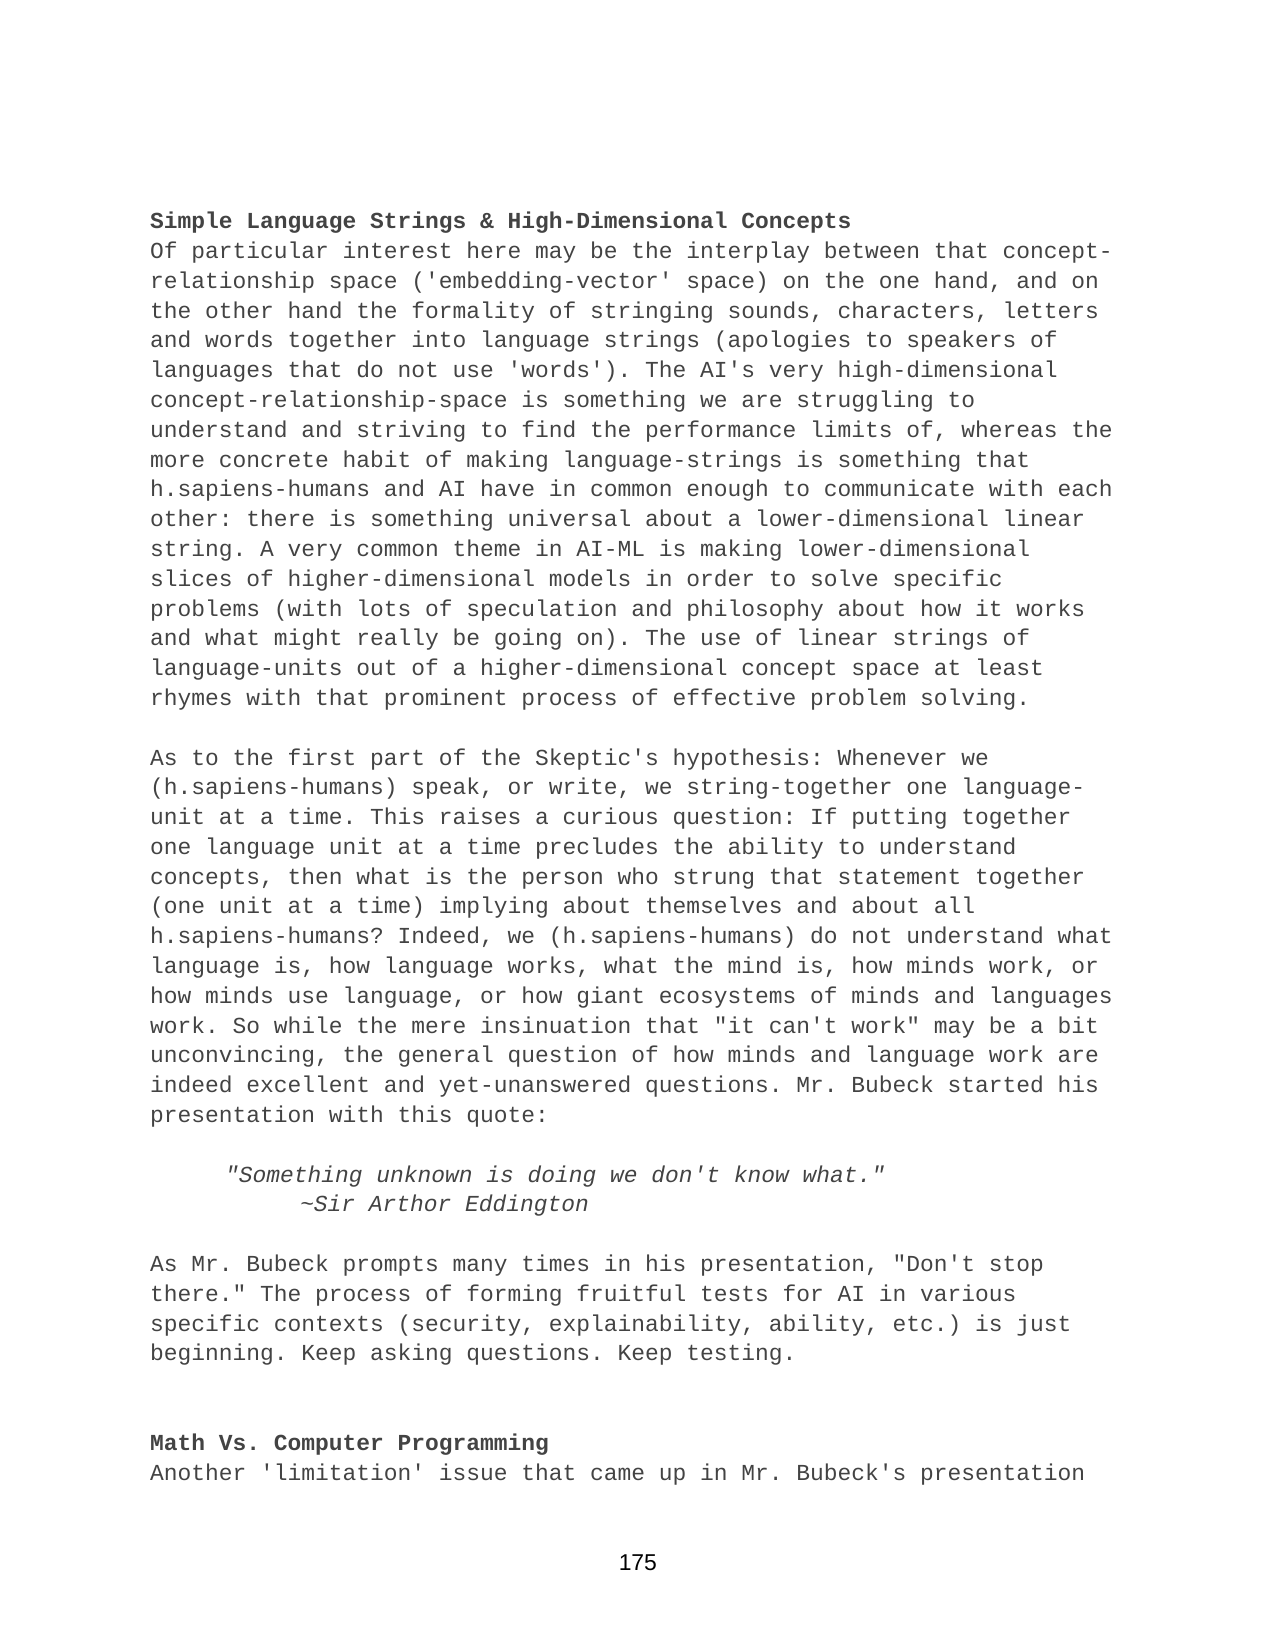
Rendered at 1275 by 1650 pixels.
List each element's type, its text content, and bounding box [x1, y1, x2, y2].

text Another 'limitation' issue that came up in Mr. Bubeck's presentation [150, 1461, 1125, 1487]
text As to the first part of the Skeptic's hypothesis: Whenever we (h.sapiens-humans) speak, or write, we string-together one language-unit at a time. This raises a curious question: If putting together one language unit at a time precludes the ability to understand concepts, then what is the person who strung that statement together (one unit at a time) implying about themselves and about all h.sapiens-humans? Indeed, we (h.sapiens-humans) do not understand what language is, how language works, what the mind is, how minds work, or how minds use language, or how giant ecosystems of minds and languages work. So while the mere insinuation that "it can't work" may be a bit unconvincing, the general question of how minds and language work are indeed excellent and yet-unanswered questions. Mr. Bubeck started his presentation with this quote: [150, 746, 1125, 1129]
text As Mr. Bubeck prompts many times in his presentation, "Don't stop there." The process of forming fruitful tests for AI in various specific contexts (security, explainability, ability, etc.) is just beginning. Keep asking questions. Keep testing. [150, 1252, 1125, 1368]
text Of particular interest here may be the interplay between that concept-relationship space ('embedding-vector' space) on the one hand, and on the other hand the formality of stringing sounds, characters, letters and words together into language strings (apologies to speakers of languages that do not use 'words'). The AI's very high-dimensional concept-relationship-space is something we are struggling to understand and striving to find the performance limits of, whereas the more concrete habit of making language-strings is something that h.sapiens-humans and AI have in common enough to communicate with each other: there is something universal about a lower-dimensional linear string. A very common theme in AI-ML is making lower-dimensional slices of higher-dimensional models in order to solve specific problems (with lots of speculation and philosophy about how it works and what might really be going on). The use of linear strings of language-units out of a higher-dimensional concept space at least rhymes with that prominent process of effective problem solving. [150, 239, 1125, 712]
text Simple Language Strings & High-Dimensional Concepts [150, 209, 1125, 236]
text "Something unknown is doing we don't know what." [150, 1163, 1125, 1189]
text Math Vs. Computer Programming [150, 1431, 1125, 1457]
text ~Sir Arthor Eddington [225, 1193, 1125, 1219]
